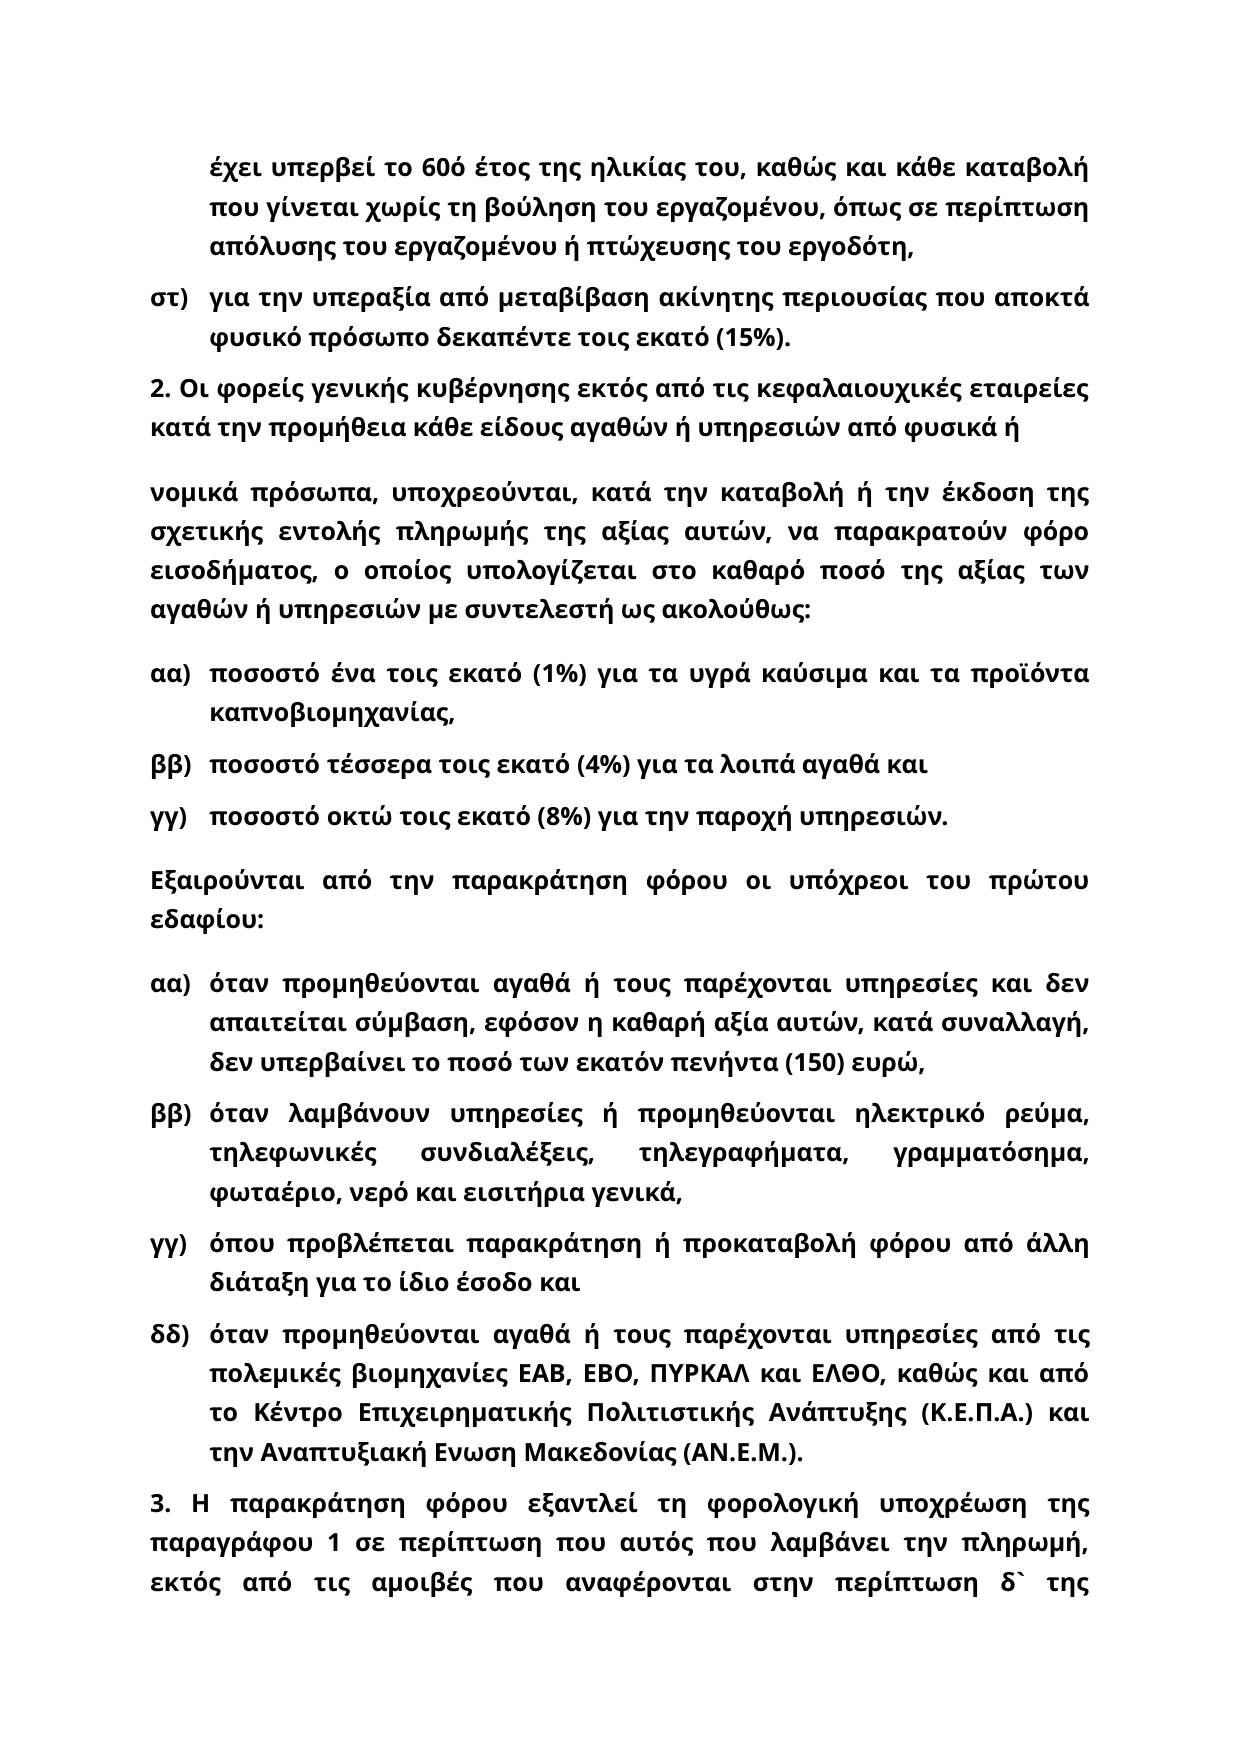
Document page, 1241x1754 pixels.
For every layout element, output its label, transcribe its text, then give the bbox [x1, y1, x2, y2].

list αα) όταν προμηθεύονται αγαθά ή τους παρέχονται υπηρεσίες και δεν απαιτείται σύμβαση, εφόσον η καθαρή αξία αυτών, κατά συναλλαγή, δεν υπερβαίνει το ποσό των εκατόν πενήντα (150) ευρώ, [150, 966, 1090, 1078]
text Εξαιρούνται από την παρακράτηση φόρου οι υπόχρεοι του πρώτου εδαφίου: [150, 862, 1090, 936]
list δδ) όταν προμηθεύονται αγαθά ή τους παρέχονται υπηρεσίες από τις πολεμικές βιομηχανίες ΕΑΒ, ΕΒΟ, ΠΥΡΚΑΛ και ΕΛΘΟ, καθώς και από το Κέντρο Επιχειρηματικής Πολιτιστικής Ανάπτυξης (Κ.Ε.Π.Α.) και την Αναπτυξιακή Ενωση Μακεδονίας (ΑΝ.Ε.Μ.). [150, 1317, 1090, 1468]
list έχει υπερβεί το 60ό έτος της ηλικίας του, καθώς και κάθε καταβολή που γίνεται χωρίς τη βούληση του εργαζομένου, όπως σε περίπτωση απόλυσης του εργαζομένου ή πτώχευσης του εργοδότη, [150, 150, 1090, 262]
list γγ) ποσοστό οκτώ τοις εκατό (8%) για την παροχή υπηρεσιών. [150, 798, 1090, 832]
list ββ) όταν λαμβάνουν υπηρεσίες ή προμηθεύονται ηλεκτρικό ρεύμα, τηλεφωνικές συνδιαλέξεις, τηλεγραφήματα, γραμματόσημα, φωταέριο, νερό και εισιτήρια γενικά, [150, 1096, 1090, 1208]
list γγ) όπου προβλέπεται παρακράτηση ή προκαταβολή φόρου από άλλη διάταξη για το ίδιο έσοδο και [150, 1226, 1090, 1299]
list στ) για την υπεραξία από μεταβίβαση ακίνητης περιουσίας που αποκτά φυσικό πρόσωπο δεκαπέντε τοις εκατό (15%). [150, 280, 1090, 353]
text 2. Οι φορείς γενικής κυβέρνησης εκτός από τις κεφαλαιουχικές εταιρείες κατά την προμήθεια κάθε είδους αγαθών ή υπηρεσιών από φυσικά ή [150, 371, 1090, 444]
text νομικά πρόσωπα, υποχρεούνται, κατά την καταβολή ή την έκδοση της σχετικής εντολής πληρωμής της αξίας αυτών, να παρακρατούν φόρο εισοδήματος, ο οποίος υπολογίζεται στο καθαρό ποσό της αξίας των αγαθών ή υπηρεσιών με συντελεστή ως ακολούθως: [150, 474, 1090, 626]
list αα) ποσοστό ένα τοις εκατό (1%) για τα υγρά καύσιμα και τα προϊόντα καπνοβιομηχανίας, [150, 656, 1090, 729]
text 3. Η παρακράτηση φόρου εξαντλεί τη φορολογική υποχρέωση της παραγράφου 1 σε περίπτωση που αυτός που λαμβάνει την πληρωμή, εκτός από τις αμοιβές που αναφέρονται στην περίπτωση δ` της [150, 1486, 1090, 1598]
list ββ) ποσοστό τέσσερα τοις εκατό (4%) για τα λοιπά αγαθά και [150, 747, 1090, 781]
